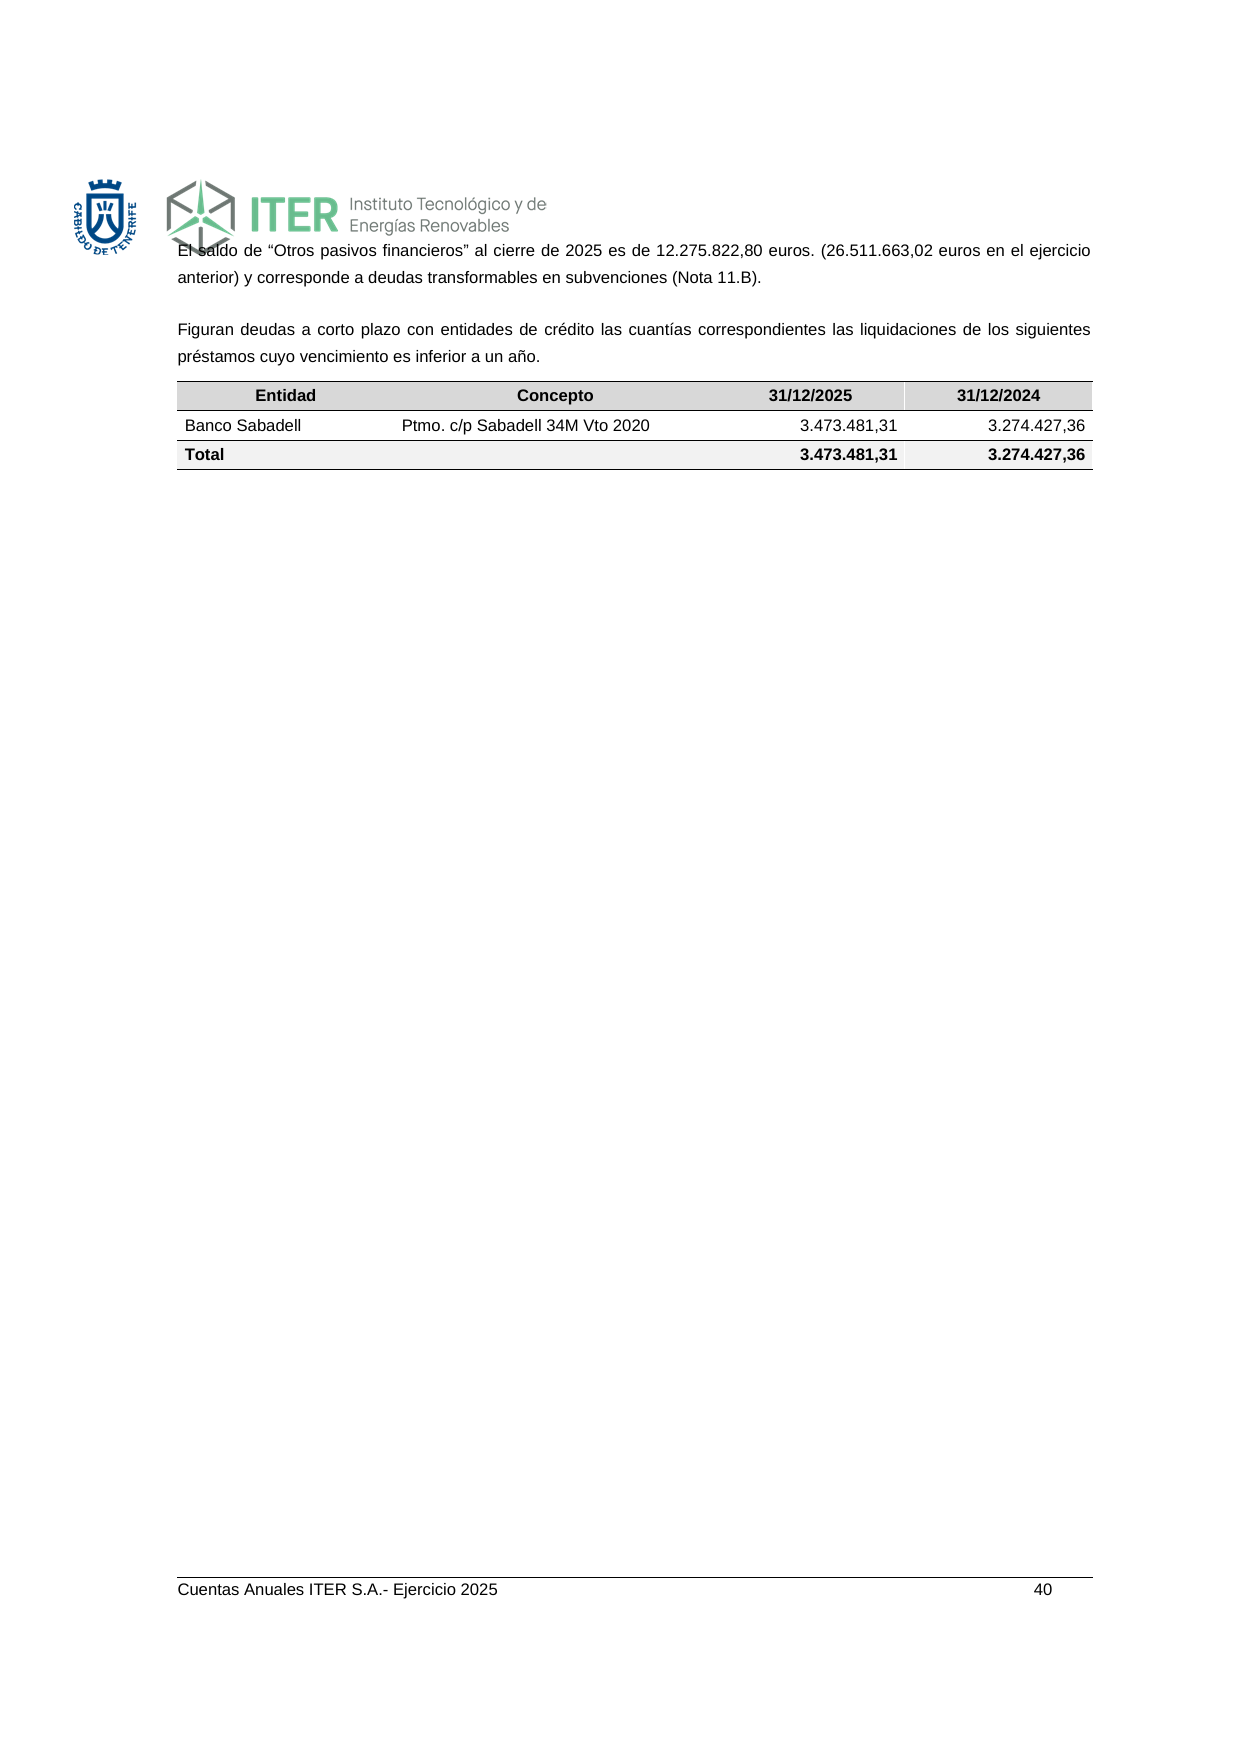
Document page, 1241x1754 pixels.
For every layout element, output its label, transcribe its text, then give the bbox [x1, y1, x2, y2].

text Figuran deudas a corto plazo con entidades de crédito las cuantías correspondientes las liquidaciones de los siguientes préstamos cuyo vencimiento es inferior a un año. [177, 314, 1093, 368]
table_cell Banco Sabadell [177, 411, 394, 439]
table_header 31/12/2024 [905, 382, 1092, 410]
table_cell Total [177, 441, 394, 469]
table_cell 3.473.481,31 [716, 411, 904, 439]
table_cell 3.274.427,36 [905, 411, 1092, 439]
table_cell [394, 441, 716, 469]
text El saldo de “Otros pasivos financieros” al cierre de 2025 es de 12.275.822,80 euros. (26.511.663,02 euros en el ejercicio anterior) y corresponde a deudas transformables en subvenciones (Nota 11.B). [177, 235, 1092, 289]
table_header 31/12/2025 [716, 382, 904, 410]
table_header Concepto [394, 382, 716, 410]
table_cell 3.274.427,36 [905, 441, 1092, 469]
table_cell 3.473.481,31 [716, 441, 904, 469]
table_cell Ptmo. c/p Sabadell 34M Vto 2020 [394, 411, 716, 439]
table_header Entidad [177, 382, 394, 410]
